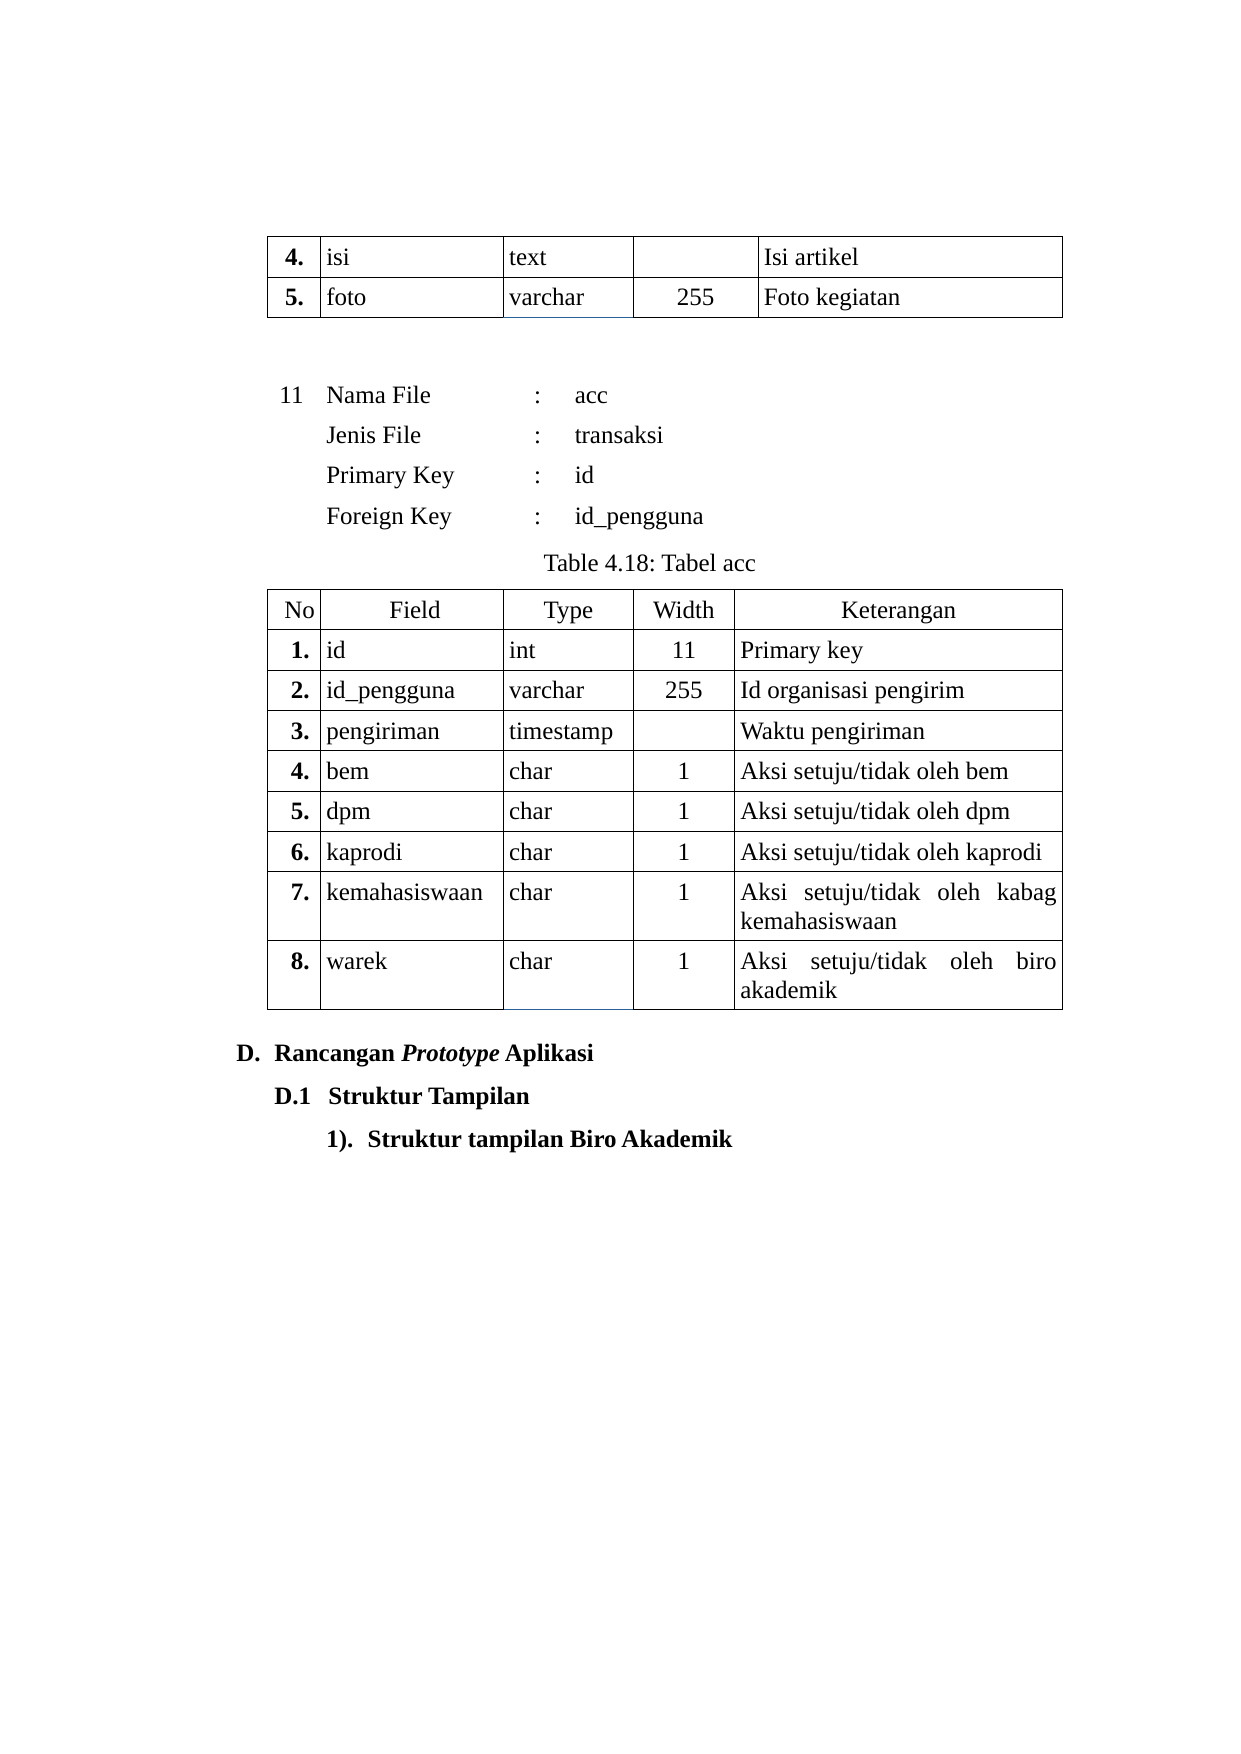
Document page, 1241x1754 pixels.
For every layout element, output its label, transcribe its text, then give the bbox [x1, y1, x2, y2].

table_cell [268, 792, 320, 831]
table_cell [268, 941, 320, 1009]
table_cell Isi artikel [759, 237, 1062, 277]
table_cell 1 [634, 941, 734, 1009]
table_cell char [504, 751, 633, 791]
table_cell 255 [634, 278, 758, 317]
table_cell bem [321, 751, 503, 791]
table_cell char [504, 872, 633, 940]
table_cell char [504, 941, 633, 1009]
table_header Nama File [320, 375, 528, 415]
table_cell char [504, 792, 633, 831]
table_cell [268, 671, 320, 710]
table_cell Aksi setuju/tidak oleh kabag kemahasiswaan [735, 872, 1062, 940]
table_header No [268, 590, 320, 629]
table_cell id [569, 455, 1062, 495]
table_cell int [504, 630, 633, 670]
table_cell timestamp [504, 711, 633, 750]
table_cell : [528, 495, 569, 535]
table_cell varchar [504, 278, 633, 317]
table_cell pengiriman [321, 711, 503, 750]
table_header 11 [274, 375, 320, 415]
table_cell transaksi [569, 415, 1062, 455]
table_cell [274, 455, 320, 495]
list Struktur Tampilan [274, 1081, 1063, 1110]
table_header Keterangan [735, 590, 1062, 629]
table_cell [634, 237, 758, 277]
table_header : [528, 375, 569, 415]
table_cell 11 [634, 630, 734, 670]
table_cell Foto kegiatan [759, 278, 1062, 317]
table_cell [268, 832, 320, 871]
table_cell Jenis File [320, 415, 528, 455]
table_cell 1 [634, 751, 734, 791]
table_cell varchar [504, 671, 633, 710]
table_cell Foreign Key [320, 495, 528, 535]
table_cell Aksi setuju/tidak oleh bem [735, 751, 1062, 791]
table_cell [268, 711, 320, 750]
table_cell isi [321, 237, 503, 277]
table_cell Id organisasi pengirim [735, 671, 1062, 710]
table_cell [268, 751, 320, 791]
table_cell : [528, 415, 569, 455]
table_cell foto [321, 278, 503, 317]
table_cell Aksi setuju/tidak oleh dpm [735, 792, 1062, 831]
table_cell 1 [634, 832, 734, 871]
table_cell [268, 237, 320, 277]
table_cell kaprodi [321, 832, 503, 871]
list Struktur tampilan Biro Akademik [326, 1124, 1063, 1153]
table_cell 255 [634, 671, 734, 710]
table_cell char [504, 832, 633, 871]
table_cell Aksi setuju/tidak oleh biro akademik [735, 941, 1062, 1009]
table_cell id_pengguna [321, 671, 503, 710]
table_cell [268, 872, 320, 940]
list Rancangan Prototype Aplikasi [236, 1038, 1063, 1067]
text Table 4.18: Tabel acc [236, 548, 1063, 577]
table_cell Aksi setuju/tidak oleh kaprodi [735, 832, 1062, 871]
table_cell [634, 711, 734, 750]
table_header Type [504, 590, 633, 629]
table_header Width [634, 590, 734, 629]
table_header acc [569, 375, 1062, 415]
table_cell [268, 278, 320, 317]
table_cell warek [321, 941, 503, 1009]
table_cell id [321, 630, 503, 670]
table_cell Primary key [735, 630, 1062, 670]
table_cell [274, 415, 320, 455]
table_cell : [528, 455, 569, 495]
table_cell 1 [634, 792, 734, 831]
table_cell text [504, 237, 633, 277]
table_header Field [321, 590, 503, 629]
table_cell Primary Key [320, 455, 528, 495]
table_cell 1 [634, 872, 734, 940]
table_cell [274, 495, 320, 535]
table_cell Waktu pengiriman [735, 711, 1062, 750]
table_cell dpm [321, 792, 503, 831]
table_cell kemahasiswaan [321, 872, 503, 940]
table_cell id_pengguna [569, 495, 1062, 535]
table_cell [268, 630, 320, 670]
